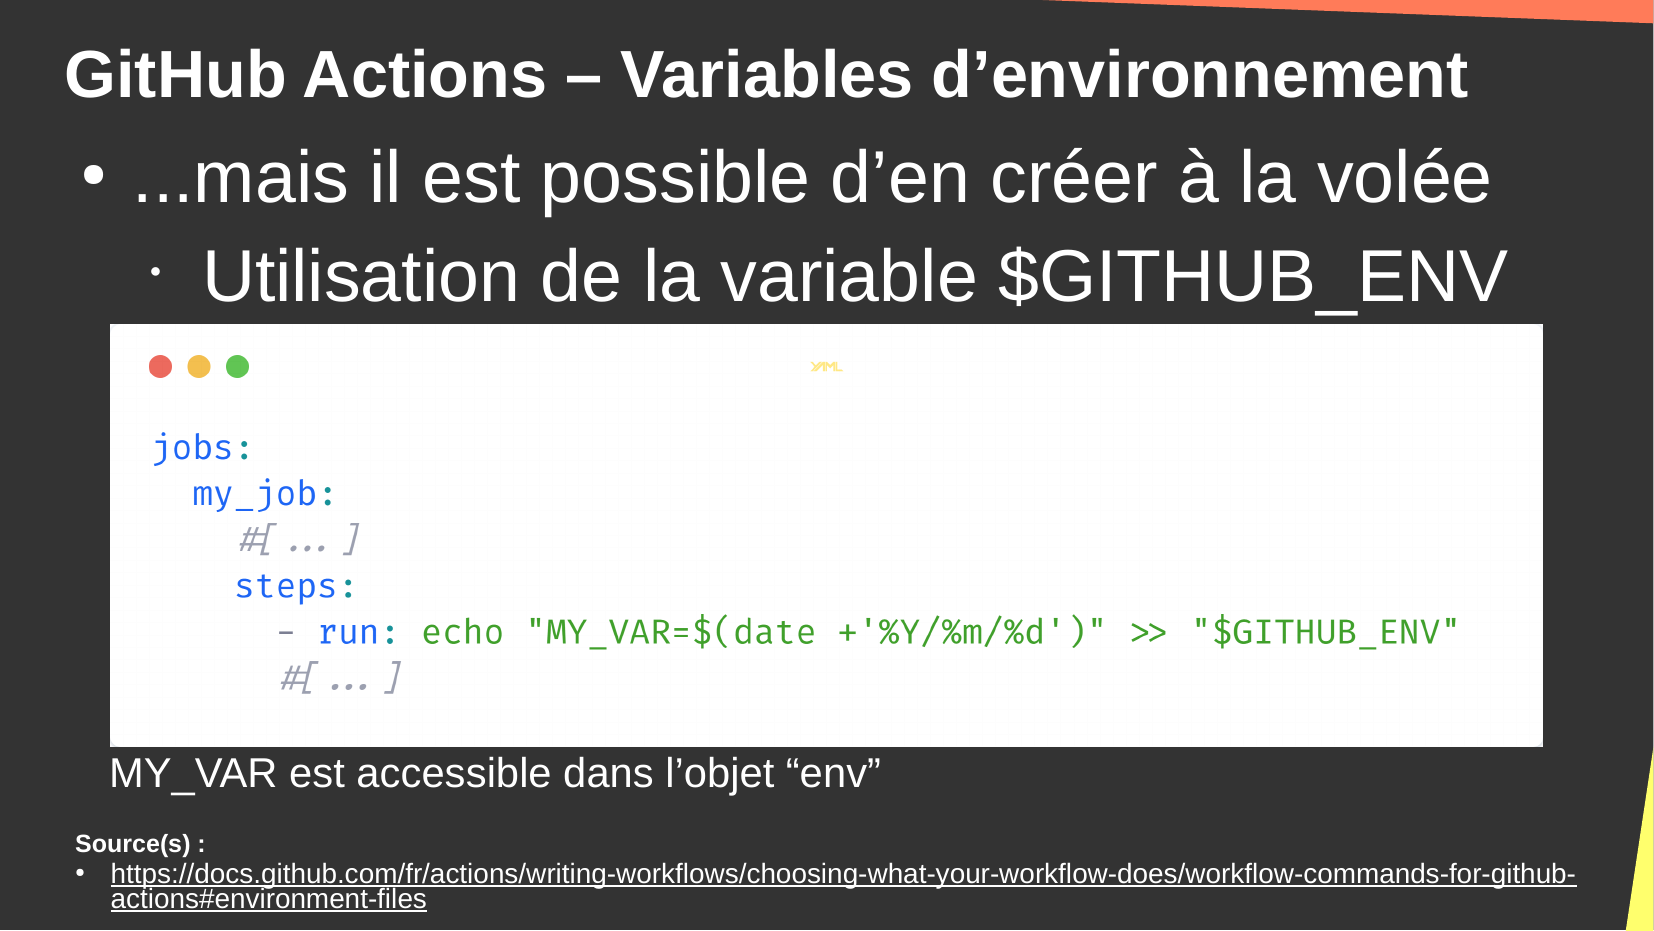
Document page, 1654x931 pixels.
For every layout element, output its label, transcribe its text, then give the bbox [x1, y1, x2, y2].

picture [110, 324, 1543, 748]
text_box MY_VAR est accessible dans l’objet “env” [94, 742, 1229, 815]
title GitHub Actions – Variables d’environnement [64, 37, 1471, 113]
list ...mais il est possible d’en créer à la volée Utilisation de la variable $GITHUB_ENV [63, 135, 1542, 319]
text_box [1042, 0, 1654, 24]
text_box [1625, 743, 1654, 931]
text_box Source(s) : https://docs.github.com/fr/actions/writing-workflows/choosing-what-your-workflow-does/workflow-commands-for-github-actions#environment-files [60, 822, 1607, 897]
